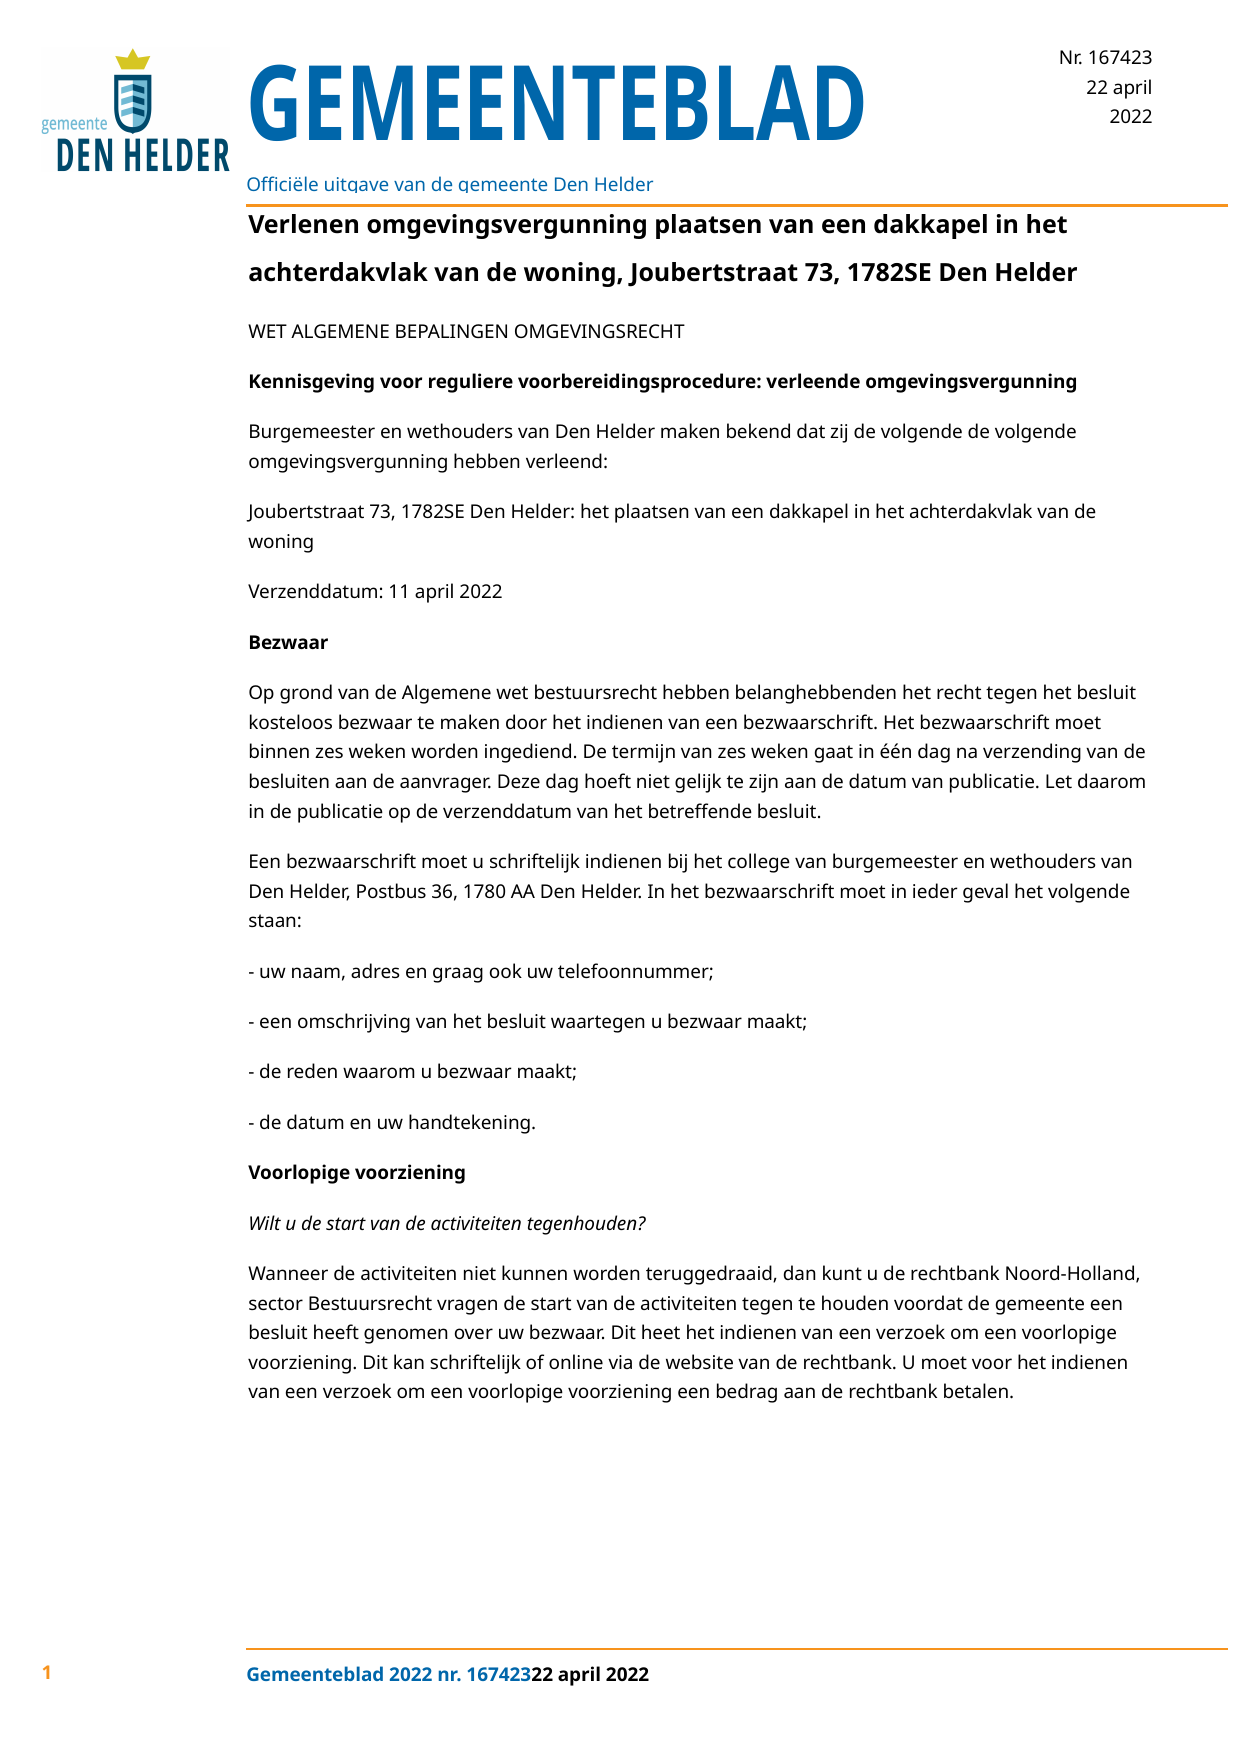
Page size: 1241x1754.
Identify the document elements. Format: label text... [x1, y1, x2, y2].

picture [130, 157, 135, 172]
picture [41, 47, 231, 172]
text - de datum en uw handtekening. [248, 1109, 1152, 1135]
text Joubertstraat 73, 1782SE Den Helder: het plaatsen van een dakkapel in het achterdakvlak van de woning [248, 499, 1152, 554]
text Een bezwaarschrift moet u schriftelijk indienen bij het college van burgemeester en wethouders van Den Helder, Postbus 36, 1780 AA Den Helder. In het bezwaarschrift moet in ieder geval het volgende staan: [248, 848, 1152, 933]
text - de reden waarom u bezwaar maakt; [248, 1059, 1152, 1084]
text Verzenddatum: 11 april 2022 [248, 579, 1152, 604]
text - uw naam, adres en graag ook uw telefoonnummer; [248, 958, 1152, 984]
text Kennisgeving voor reguliere voorbereidingsprocedure: verleende omgevingsvergunning [248, 368, 1152, 394]
text Voorlopige voorziening [248, 1159, 1152, 1185]
text Wilt u de start van de activiteiten tegenhouden? [248, 1210, 1152, 1236]
text WET ALGEMENE BEPALINGEN OMGEVINGSRECHT [248, 318, 1152, 344]
text - een omschrijving van het besluit waartegen u bezwaar maakt; [248, 1008, 1152, 1034]
picture [220, 160, 224, 172]
picture [182, 144, 187, 165]
text Op grond van de Algemene wet bestuursrecht hebben belanghebbenden het recht tegen het besluit kosteloos bezwaar te maken door het indienen van een bezwaarschrift. Het bezwaarschrift moet binnen zes weken worden ingediend. De termijn van zes weken gaat in één dag na verzending van de besluiten aan de aanvrager. Deze dag hoeft niet gelijk te zijn aan de datum van publicatie. Let daarom in de publicatie op de verzenddatum van het betreffende besluit. [248, 679, 1152, 824]
text Burgemeester en wethouders van Den Helder maken bekend dat zij de volgende de volgende omgevingsvergunning hebben verleend: [248, 419, 1152, 474]
picture [100, 154, 106, 172]
text Bezwaar [248, 629, 1152, 655]
picture [63, 144, 68, 165]
text Verlenen omgevingsvergunning plaatsen van een dakkapel in het achterdakvlak van de woning, Joubertstraat 73, 1782SE Den Helder [248, 207, 1152, 288]
text Wanneer de activiteiten niet kunnen worden teruggedraaid, dan kunt u de rechtbank Noord-Holland, sector Bestuursrecht vragen de start van de activiteiten tegen te houden voordat de gemeente een besluit heeft genomen over uw bezwaar. Dit heet het indienen van een verzoek om een voorlopige voorziening. Dit kan schriftelijk of online via de website van de rechtbank. U moet voor het indienen van een verzoek om een voorlopige voorziening een bedrag aan de rechtbank betalen. [248, 1260, 1152, 1404]
